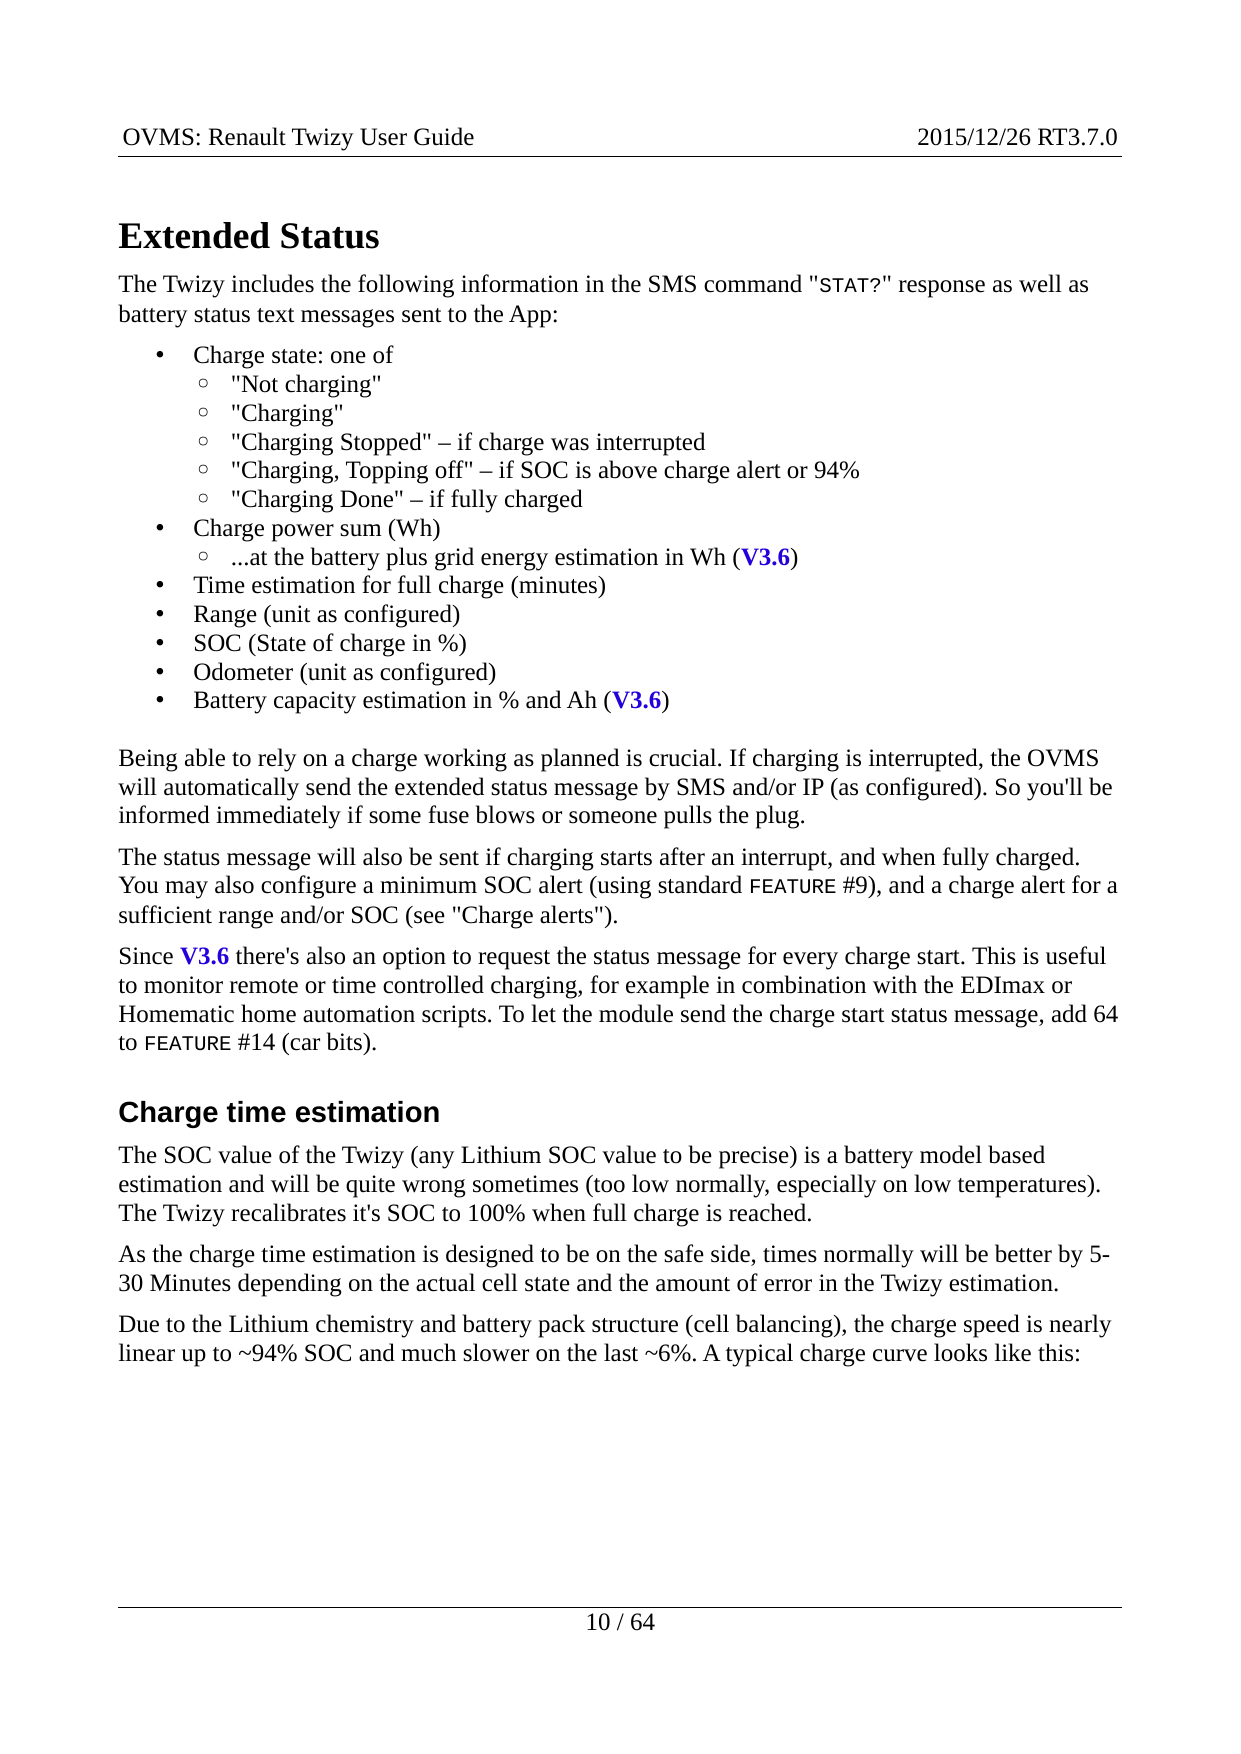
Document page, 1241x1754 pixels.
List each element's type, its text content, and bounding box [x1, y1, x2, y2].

text The status message will also be sent if charging starts after an interrupt, and when fully charged. You may also configure a minimum SOC alert (using standard FEATURE #9), and a charge alert for a sufficient range and/or SOC (see "Charge alerts"). [118, 842, 1122, 929]
list ...at the battery plus grid energy estimation in Wh (V3.6) [193, 542, 1122, 570]
list Time estimation for full charge (minutes) [156, 570, 1122, 599]
list SOC (State of charge in %) [156, 628, 1122, 657]
text Due to the Lithium chemistry and battery pack structure (cell balancing), the charge speed is nearly linear up to ~94% SOC and much slower on the last ~6%. A typical charge curve looks like this: [118, 1309, 1122, 1367]
list "Charging Stopped" – if charge was interrupted [193, 427, 1122, 455]
list Charge power sum (Wh) [156, 513, 1122, 542]
list Battery capacity estimation in % and Ah (V3.6) [156, 685, 1122, 714]
text The Twizy includes the following information in the SMS command "STAT?" response as well as battery status text messages sent to the App: [118, 269, 1122, 328]
list Range (unit as configured) [156, 599, 1122, 628]
text Since V3.6 there's also an option to request the status message for every charge start. This is useful to monitor remote or time controlled charging, for example in combination with the EDImax or Homematic home automation scripts. To let the module send the charge start status message, add 64 to FEATURE #14 (car bits). [118, 941, 1122, 1057]
text Being able to rely on a charge working as planned is crucial. If charging is interrupted, the OVMS will automatically send the extended status message by SMS and/or IP (as configured). So you'll be informed immediately if some fuse blows or someone pulls the plug. [118, 743, 1122, 829]
list Odometer (unit as configured) [156, 657, 1122, 685]
subtitle Extended Status [118, 214, 1122, 257]
list Charge state: one of [156, 340, 1122, 369]
list "Charging Done" – if fully charged [193, 484, 1122, 513]
list "Charging" [193, 398, 1122, 427]
subtitle Charge time estimation [118, 1094, 1122, 1128]
list "Not charging" [193, 369, 1122, 398]
text As the charge time estimation is designed to be on the safe side, times normally will be better by 5-30 Minutes depending on the actual cell state and the amount of error in the Twizy estimation. [118, 1239, 1122, 1297]
list "Charging, Topping off" – if SOC is above charge alert or 94% [193, 455, 1122, 484]
text The SOC value of the Twizy (any Lithium SOC value to be precise) is a battery model based estimation and will be quite wrong sometimes (too low normally, especially on low temperatures). The Twizy recalibrates it's SOC to 100% when full charge is reached. [118, 1141, 1122, 1227]
